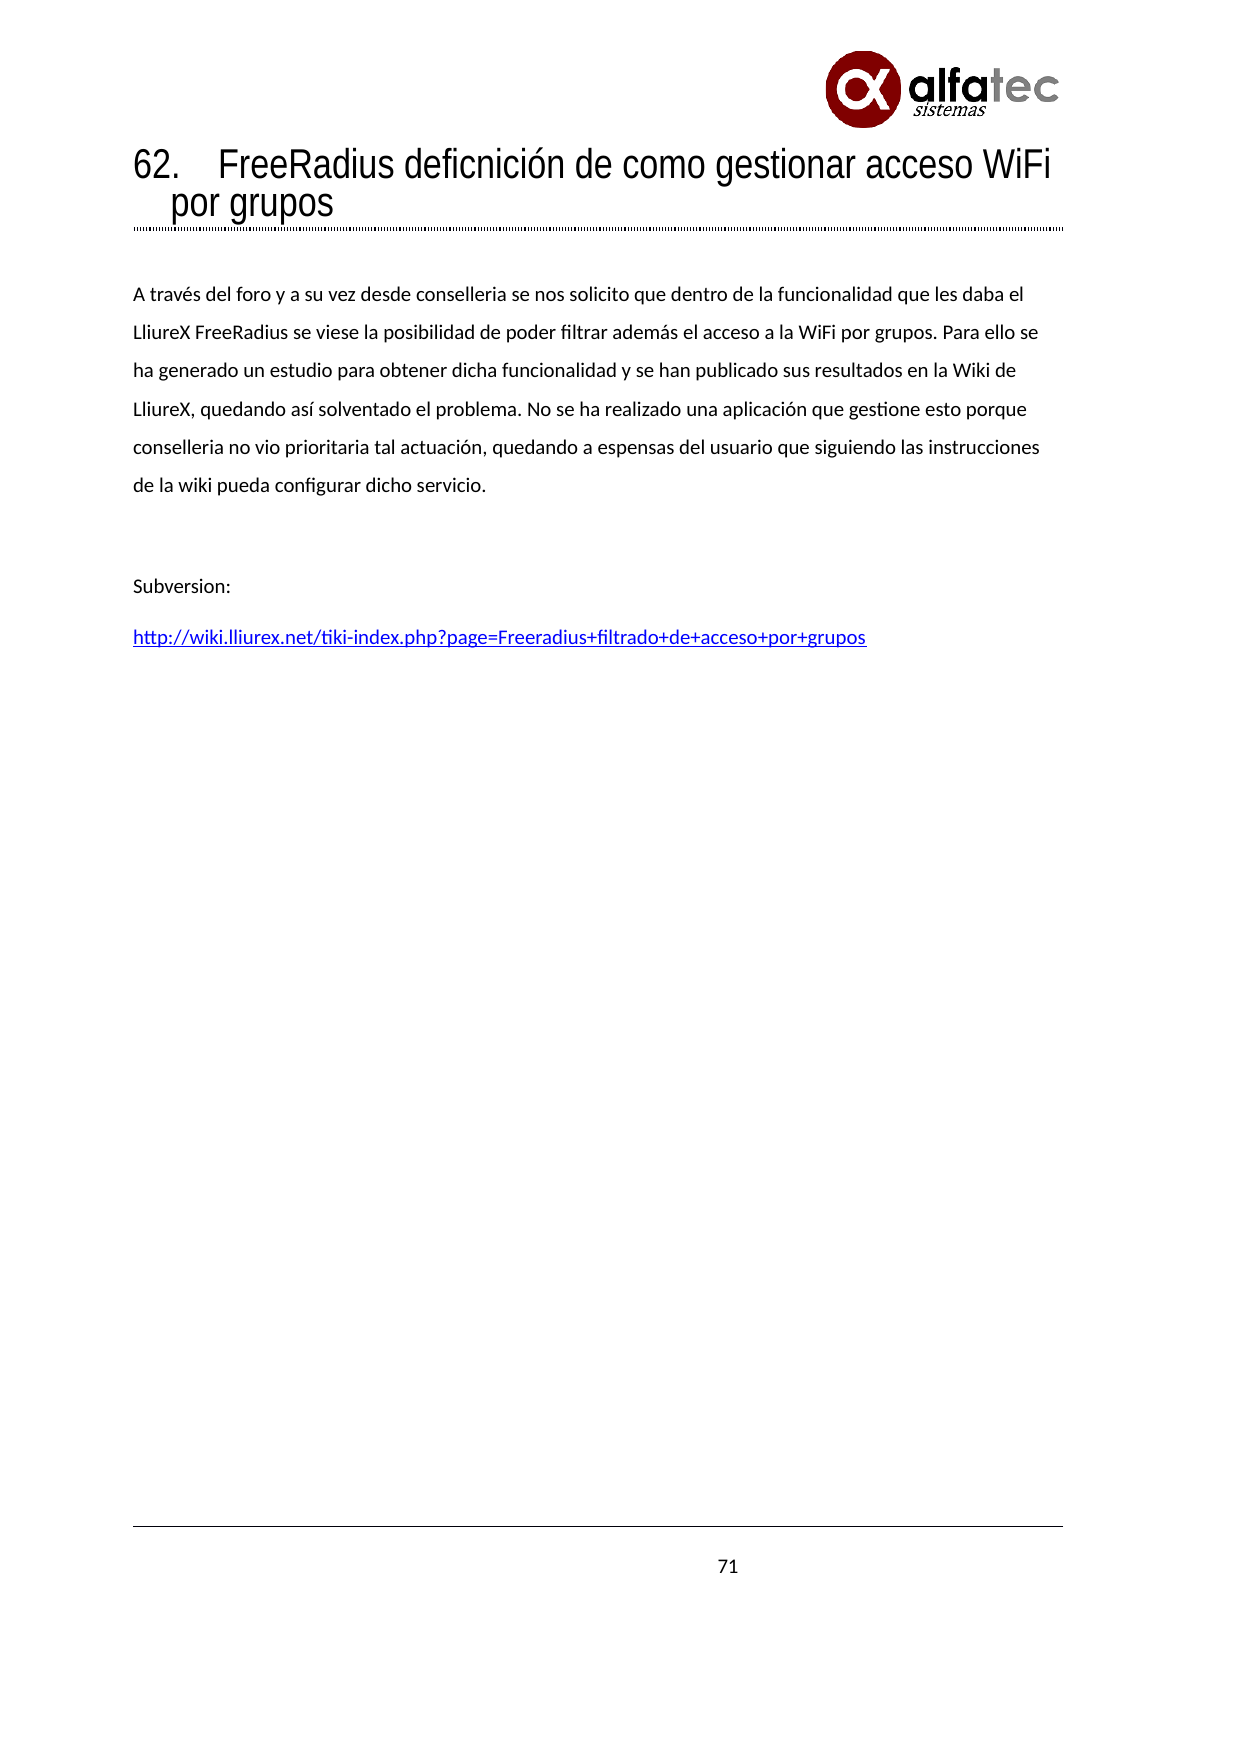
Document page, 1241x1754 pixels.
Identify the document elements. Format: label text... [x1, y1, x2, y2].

text http://wiki.lliurex.net/tiki-index.php?page=Freeradius+filtrado+de+acceso+por+grupos [133, 624, 1063, 649]
subtitle FreeRadius deficnición de como gestionar acceso WiFi por grupos [133, 148, 1063, 231]
text Subversion: [133, 573, 1063, 599]
picture [825, 51, 1061, 128]
text A través del foro y a su vez desde conselleria se nos solicito que dentro de la funcionalidad que les daba el LliureX FreeRadius se viese la posibilidad de poder filtrar además el acceso a la WiFi por grupos. Para ello se ha generado un estudio para obtener dicha funcionalidad y se han publicado sus resultados en la Wiki de LliureX, quedando así solventado el problema. No se ha realizado una aplicación que gestione esto porque conselleria no vio prioritaria tal actuación, quedando a espensas del usuario que siguiendo las instrucciones de la wiki pueda configurar dicho servicio. [133, 281, 1063, 497]
